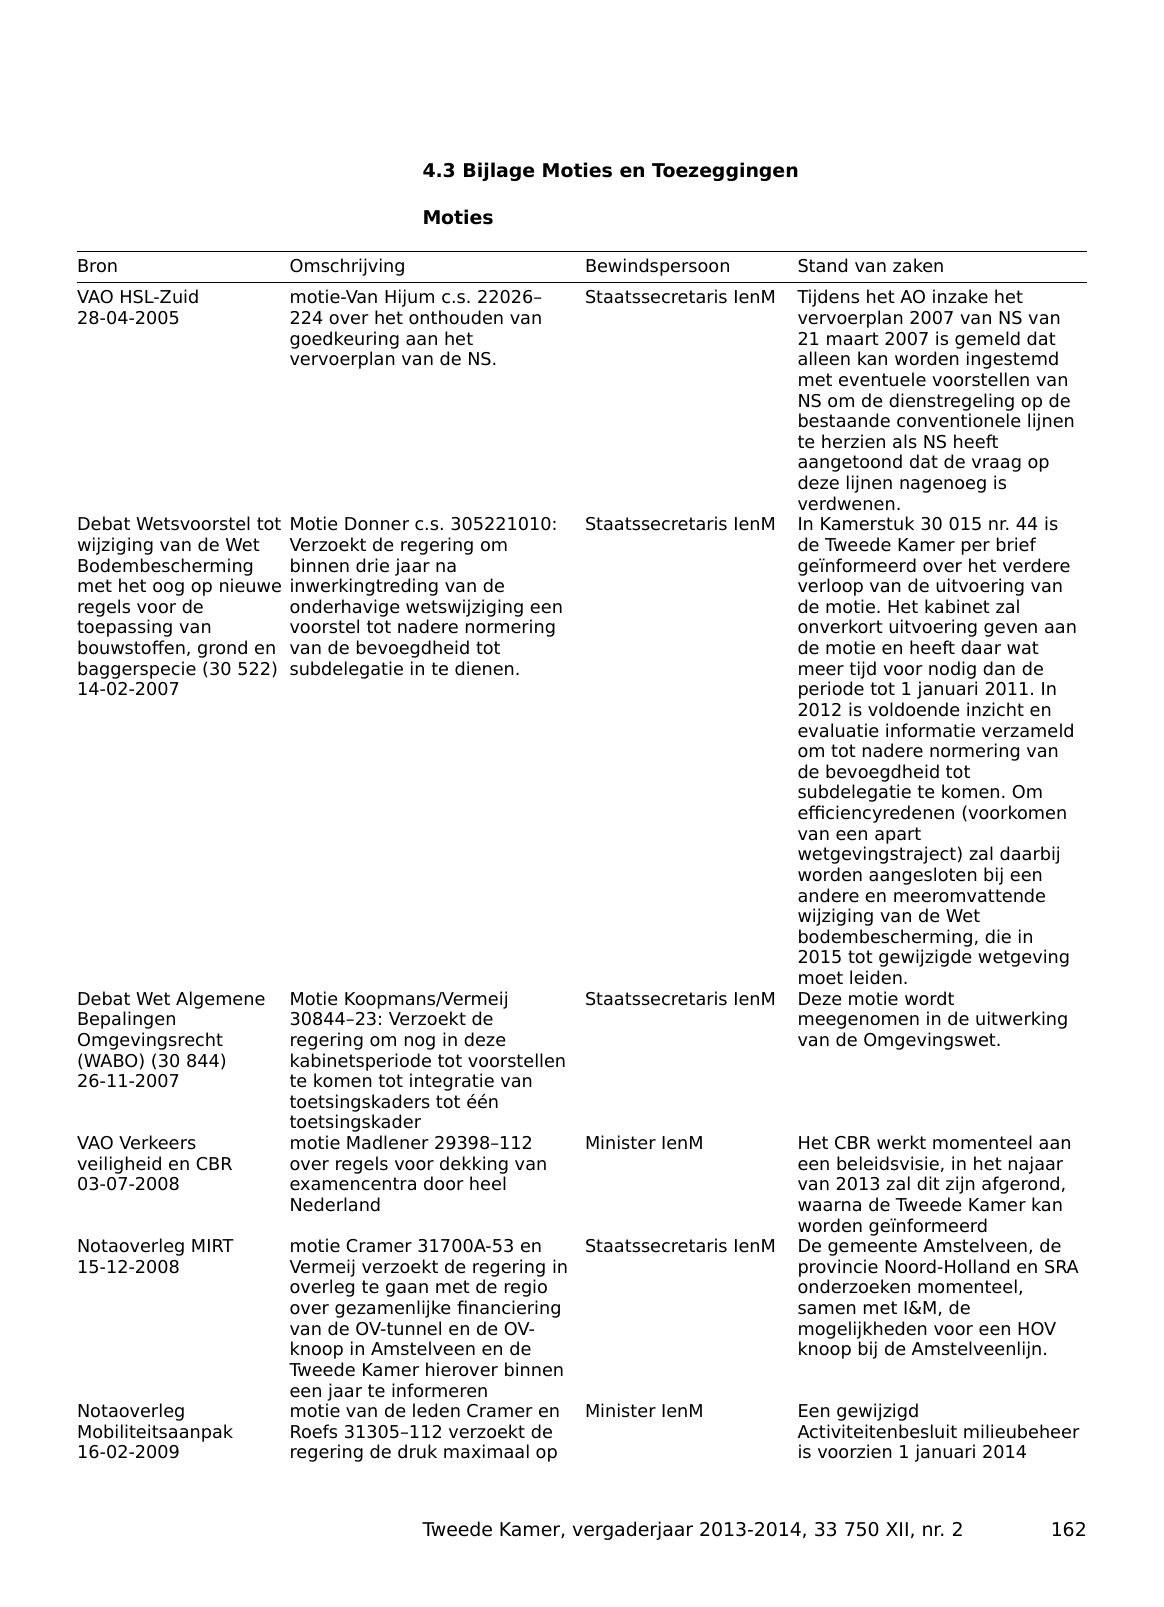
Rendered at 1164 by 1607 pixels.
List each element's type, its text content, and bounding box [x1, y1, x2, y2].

table_header Bewindspersoon [579, 252, 791, 282]
table_cell motie-Van Hijum c.s. 22026–224 over het onthouden van goedkeuring aan het vervoerplan van de NS. [284, 283, 579, 514]
table_cell Het CBR werkt momenteel aan een beleidsvisie, in het najaar van 2013 zal dit zijn afgerond, waarna de Tweede Kamer kan worden geïnformeerd [791, 1133, 1087, 1236]
table_cell motie van de leden Cramer en Roefs 31305–112 verzoekt de regering de druk maximaal op [284, 1401, 579, 1463]
table_cell Staatssecretaris IenM [579, 283, 791, 514]
table_cell Staatssecretaris IenM [579, 989, 791, 1133]
table_cell Notaoverleg MIRT 15-12-2008 [77, 1236, 283, 1401]
table_cell Minister IenM [579, 1401, 791, 1463]
subtitle Moties [422, 207, 1087, 229]
table_cell Een gewijzigd Activiteitenbesluit milieubeheer is voorzien 1 januari 2014 [791, 1401, 1087, 1463]
table_header Bron [77, 252, 283, 282]
table_cell De gemeente Amstelveen, de provincie Noord-Holland en SRA onderzoeken momenteel, samen met I&M, de mogelijkheden voor een HOV knoop bij de Amstelveenlijn. [791, 1236, 1087, 1401]
table_cell VAO Verkeers veiligheid en CBR 03-07-2008 [77, 1133, 283, 1236]
table_header Stand van zaken [791, 252, 1087, 282]
table_cell Tijdens het AO inzake het vervoerplan 2007 van NS van 21 maart 2007 is gemeld dat alleen kan worden ingestemd met eventuele voorstellen van NS om de dienstregeling op de bestaande conventionele lijnen te herzien als NS heeft aangetoond dat de vraag op deze lijnen nagenoeg is verdwenen. [791, 283, 1087, 514]
table_cell Debat Wet Algemene Bepalingen Omgevingsrecht (WABO) (30 844) 26-11-2007 [77, 989, 283, 1133]
table_cell Debat Wetsvoorstel tot wijziging van de Wet Bodembescherming met het oog op nieuwe regels voor de toepassing van bouwstoffen, grond en baggerspecie (30 522) 14-02-2007 [77, 514, 283, 989]
table_cell Staatssecretaris IenM [579, 1236, 791, 1401]
table_cell Deze motie wordt meegenomen in de uitwerking van de Omgevingswet. [791, 989, 1087, 1133]
table_cell Minister IenM [579, 1133, 791, 1236]
table_cell VAO HSL-Zuid 28-04-2005 [77, 283, 283, 514]
table_cell Motie Donner c.s. 305221010: Verzoekt de regering om binnen drie jaar na inwerkingtreding van de onderhavige wetswijziging een voorstel tot nadere normering van de bevoegdheid tot subdelegatie in te dienen. [284, 514, 579, 989]
table_cell motie Cramer 31700A-53 en Vermeij verzoekt de regering in overleg te gaan met de regio over gezamenlijke financiering van de OV-tunnel en de OV-knoop in Amstelveen en de Tweede Kamer hierover binnen een jaar te informeren [284, 1236, 579, 1401]
table_cell Motie Koopmans/Vermeij 30844–23: Verzoekt de regering om nog in deze kabinetsperiode tot voorstellen te komen tot integratie van toetsingskaders tot één toetsingskader [284, 989, 579, 1133]
table_header Omschrijving [284, 252, 579, 282]
subtitle 4.3 Bijlage Moties en Toezeggingen [422, 160, 1087, 182]
table_cell motie Madlener 29398–112 over regels voor dekking van examencentra door heel Nederland [284, 1133, 579, 1236]
table_cell Staatssecretaris IenM [579, 514, 791, 989]
table_cell In Kamerstuk 30 015 nr. 44 is de Tweede Kamer per brief geïnformeerd over het verdere verloop van de uitvoering van de motie. Het kabinet zal onverkort uitvoering geven aan de motie en heeft daar wat meer tijd voor nodig dan de periode tot 1 januari 2011. In 2012 is voldoende inzicht en evaluatie informatie verzameld om tot nadere normering van de bevoegdheid tot subdelegatie te komen. Om efficiencyredenen (voorkomen van een apart wetgevingstraject) zal daarbij worden aangesloten bij een andere en meeromvattende wijziging van de Wet bodembescherming, die in 2015 tot gewijzigde wetgeving moet leiden. [791, 514, 1087, 989]
table_cell Notaoverleg Mobiliteitsaanpak 16-02-2009 [77, 1401, 283, 1463]
